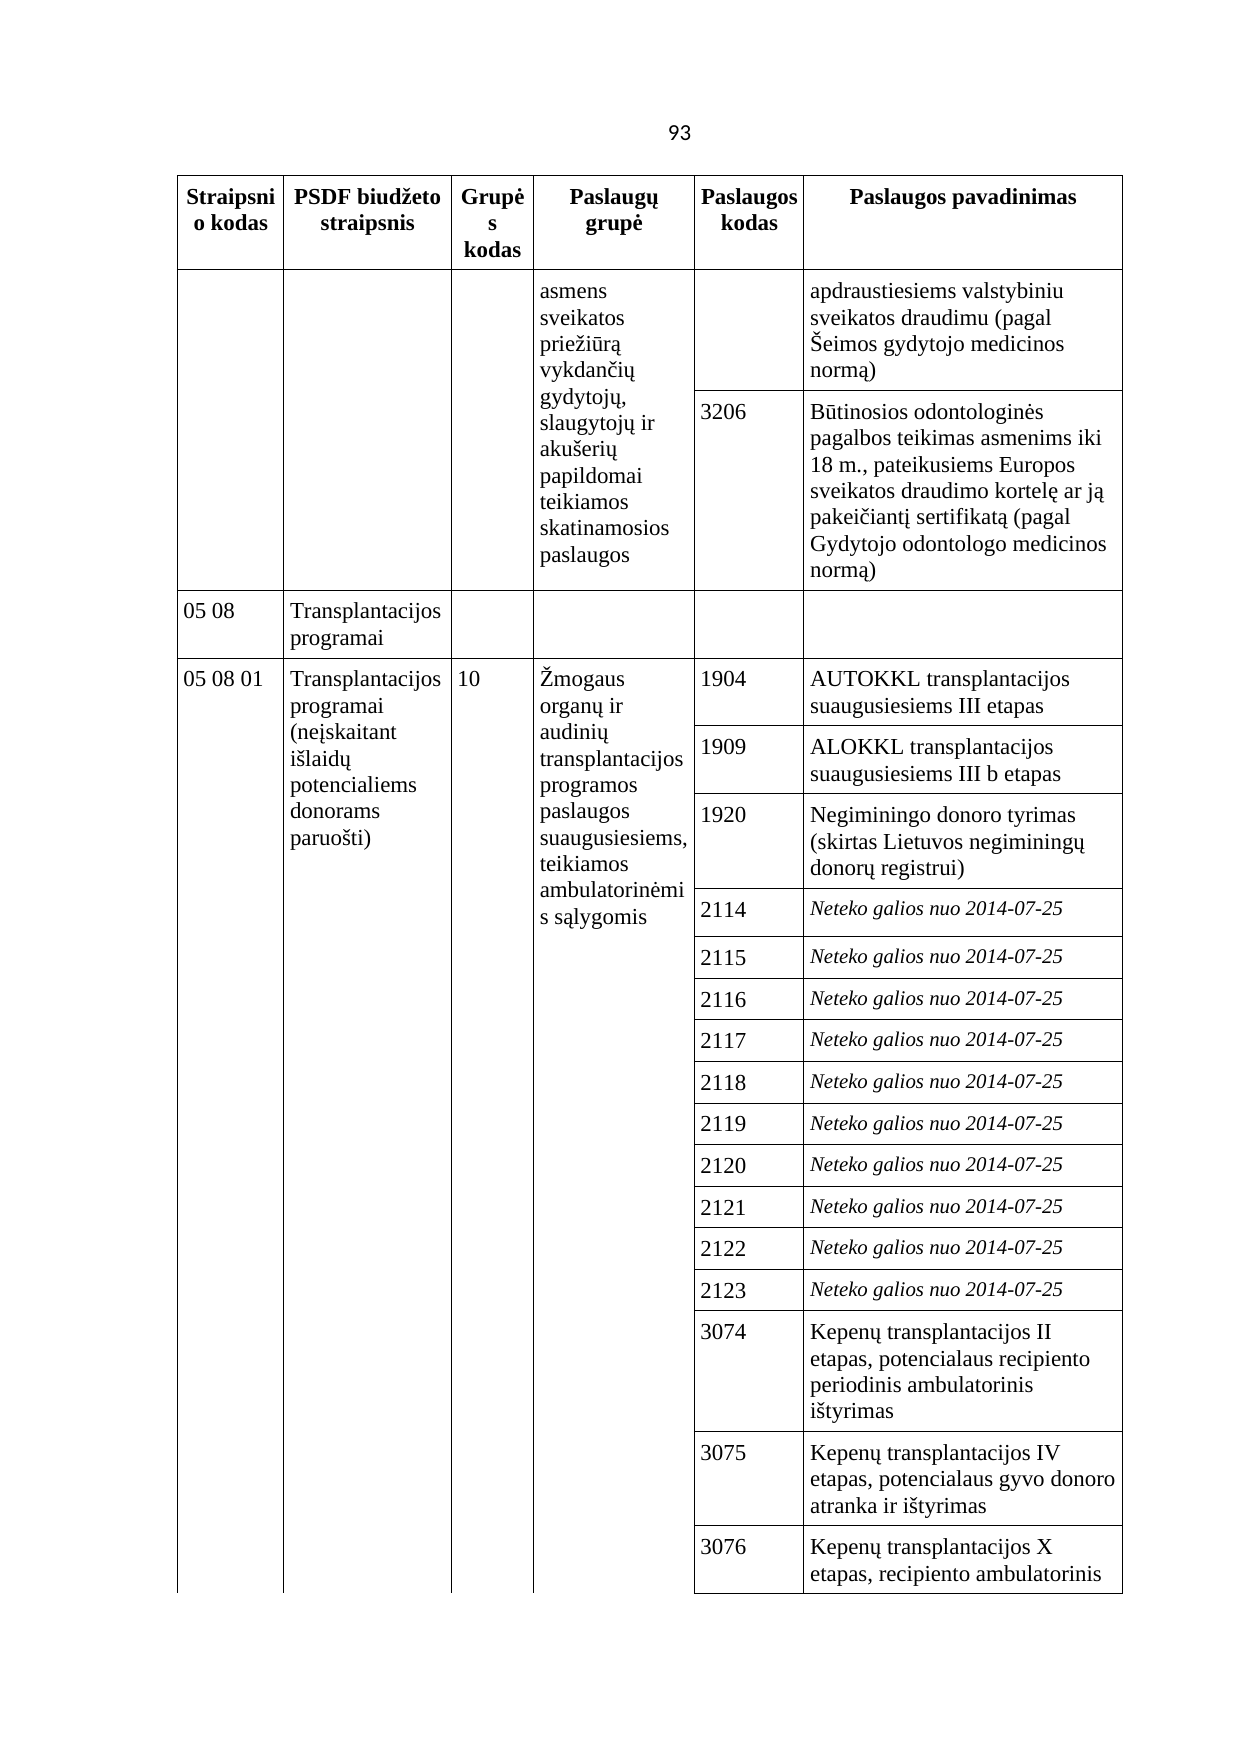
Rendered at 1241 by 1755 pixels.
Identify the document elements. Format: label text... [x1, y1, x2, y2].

table_cell Kepenų transplantacijos X etapas, recipiento ambulatorinis [804, 1526, 1122, 1593]
table_cell Neteko galios nuo 2014-07-25 [804, 979, 1122, 1019]
table_cell [178, 725, 283, 793]
table_cell [284, 1103, 451, 1144]
table_cell [284, 1525, 451, 1593]
table_cell [452, 1525, 533, 1593]
table_header PSDF biudžeto straipsnis [284, 176, 451, 269]
table_cell 2121 [695, 1187, 803, 1227]
table_cell 2123 [695, 1270, 803, 1310]
table_cell [178, 1310, 283, 1431]
table_cell [452, 1144, 533, 1186]
table_cell [284, 936, 451, 978]
table_cell Neteko galios nuo 2014-07-25 [804, 1104, 1122, 1144]
table_header Paslaugos kodas [695, 176, 803, 269]
table_cell 3075 [695, 1432, 803, 1525]
table_cell 05 08 01 [178, 659, 283, 725]
table_cell 3074 [695, 1311, 803, 1431]
table_cell [284, 1431, 451, 1525]
table_cell [284, 1019, 451, 1061]
table_cell [284, 1061, 451, 1102]
table_cell 1920 [695, 794, 803, 887]
table_cell 2120 [695, 1145, 803, 1186]
table_cell [534, 978, 694, 1019]
table_cell [178, 1103, 283, 1144]
table_cell [284, 1144, 451, 1186]
table_cell [534, 591, 694, 657]
table_cell 1904 [695, 659, 803, 725]
table_cell [178, 978, 283, 1019]
table_cell [452, 1186, 533, 1227]
table_cell [452, 725, 533, 793]
table_cell [178, 270, 283, 589]
table_cell [452, 591, 533, 657]
table_cell [452, 978, 533, 1019]
table_cell [178, 1186, 283, 1227]
table_cell [534, 1144, 694, 1186]
table_header Paslaugos pavadinimas [804, 176, 1122, 269]
table_cell Neteko galios nuo 2014-07-25 [804, 1020, 1122, 1061]
table_cell 2116 [695, 979, 803, 1019]
table_cell [284, 270, 451, 589]
table_cell [178, 1144, 283, 1186]
table_cell [284, 1186, 451, 1227]
table_cell [284, 1269, 451, 1310]
table_cell Neteko galios nuo 2014-07-25 [804, 889, 1122, 936]
table_cell Būtinosios odontologinės pagalbos teikimas asmenims iki 18 m., pateikusiems Europos sveikatos draudimo kortelę ar ją pakeičiantį sertifikatą (pagal Gydytojo odontologo medicinos normą) [804, 391, 1122, 589]
table_cell [178, 793, 283, 887]
table_cell 2117 [695, 1020, 803, 1061]
table_cell 3206 [695, 391, 803, 589]
table_cell ALOKKL transplantacijos suaugusiesiems III b etapas [804, 726, 1122, 793]
table_cell Neteko galios nuo 2014-07-25 [804, 1270, 1122, 1310]
table_cell Kepenų transplantacijos II etapas, potencialaus recipiento periodinis ambulatorinis ištyrimas [804, 1311, 1122, 1431]
table_cell [534, 1186, 694, 1227]
table_cell [534, 1061, 694, 1102]
table_cell [452, 1310, 533, 1431]
table_cell apdraustiesiems valstybiniu sveikatos draudimu (pagal Šeimos gydytojo medicinos normą) [804, 270, 1122, 390]
table_cell asmens sveikatos priežiūrą vykdančių gydytojų, slaugytojų ir akušerių papildomai teikiamos skatinamosios paslaugos [534, 270, 694, 589]
table_cell [534, 1019, 694, 1061]
table_cell [178, 936, 283, 978]
table_cell [452, 1431, 533, 1525]
table_header Paslaugų grupė [534, 176, 694, 269]
table_cell [284, 1227, 451, 1269]
table_cell [452, 936, 533, 978]
table_cell [452, 1269, 533, 1310]
table_cell [178, 888, 283, 936]
table_cell [534, 1525, 694, 1593]
table_cell Neteko galios nuo 2014-07-25 [804, 1228, 1122, 1269]
table_header Grupės kodas [452, 176, 533, 269]
table_cell [534, 1431, 694, 1525]
table_cell Neteko galios nuo 2014-07-25 [804, 1062, 1122, 1102]
table_cell [695, 591, 803, 657]
table_cell [284, 978, 451, 1019]
table_cell Transplantacijos programai [284, 591, 451, 657]
table_cell [452, 1019, 533, 1061]
table_cell [178, 1269, 283, 1310]
table_cell 2118 [695, 1062, 803, 1102]
table_cell [452, 270, 533, 589]
table_cell [178, 1525, 283, 1593]
table_cell 2114 [695, 889, 803, 936]
table_cell [178, 1019, 283, 1061]
table_cell [534, 936, 694, 978]
table_cell [452, 888, 533, 936]
table_cell [284, 1310, 451, 1431]
table_cell 3076 [695, 1526, 803, 1593]
table_cell [534, 1310, 694, 1431]
table_cell 05 08 [178, 591, 283, 657]
table_cell 2115 [695, 937, 803, 978]
table_cell Žmogaus organų ir audinių transplantacijos programos paslaugos suaugusiesiems, teikiamos ambulatorinėmis sąlygomis [534, 659, 694, 936]
table_cell Neteko galios nuo 2014-07-25 [804, 937, 1122, 978]
table_cell [534, 1103, 694, 1144]
table_cell [534, 1227, 694, 1269]
table_cell Negiminingo donoro tyrimas (skirtas Lietuvos negiminingų donorų registrui) [804, 794, 1122, 887]
table_cell [452, 793, 533, 887]
table_cell [178, 1061, 283, 1102]
table_cell Neteko galios nuo 2014-07-25 [804, 1187, 1122, 1227]
table_cell [178, 1227, 283, 1269]
table_cell [452, 1103, 533, 1144]
table_cell 1909 [695, 726, 803, 793]
table_cell 2122 [695, 1228, 803, 1269]
table_cell [804, 591, 1122, 657]
table_cell [452, 1061, 533, 1102]
table_cell Neteko galios nuo 2014-07-25 [804, 1145, 1122, 1186]
table_cell [178, 1431, 283, 1525]
table_cell Transplantacijos programai (neįskaitant išlaidų potencialiems donorams paruošti) [284, 659, 451, 936]
table_cell [695, 270, 803, 390]
table_cell 10 [452, 659, 533, 725]
table_cell [534, 1269, 694, 1310]
table_header Straipsnio kodas [178, 176, 283, 269]
table_cell Kepenų transplantacijos IV etapas, potencialaus gyvo donoro atranka ir ištyrimas [804, 1432, 1122, 1525]
table_cell 2119 [695, 1104, 803, 1144]
table_cell [452, 1227, 533, 1269]
table_cell AUTOKKL transplantacijos suaugusiesiems III etapas [804, 659, 1122, 725]
